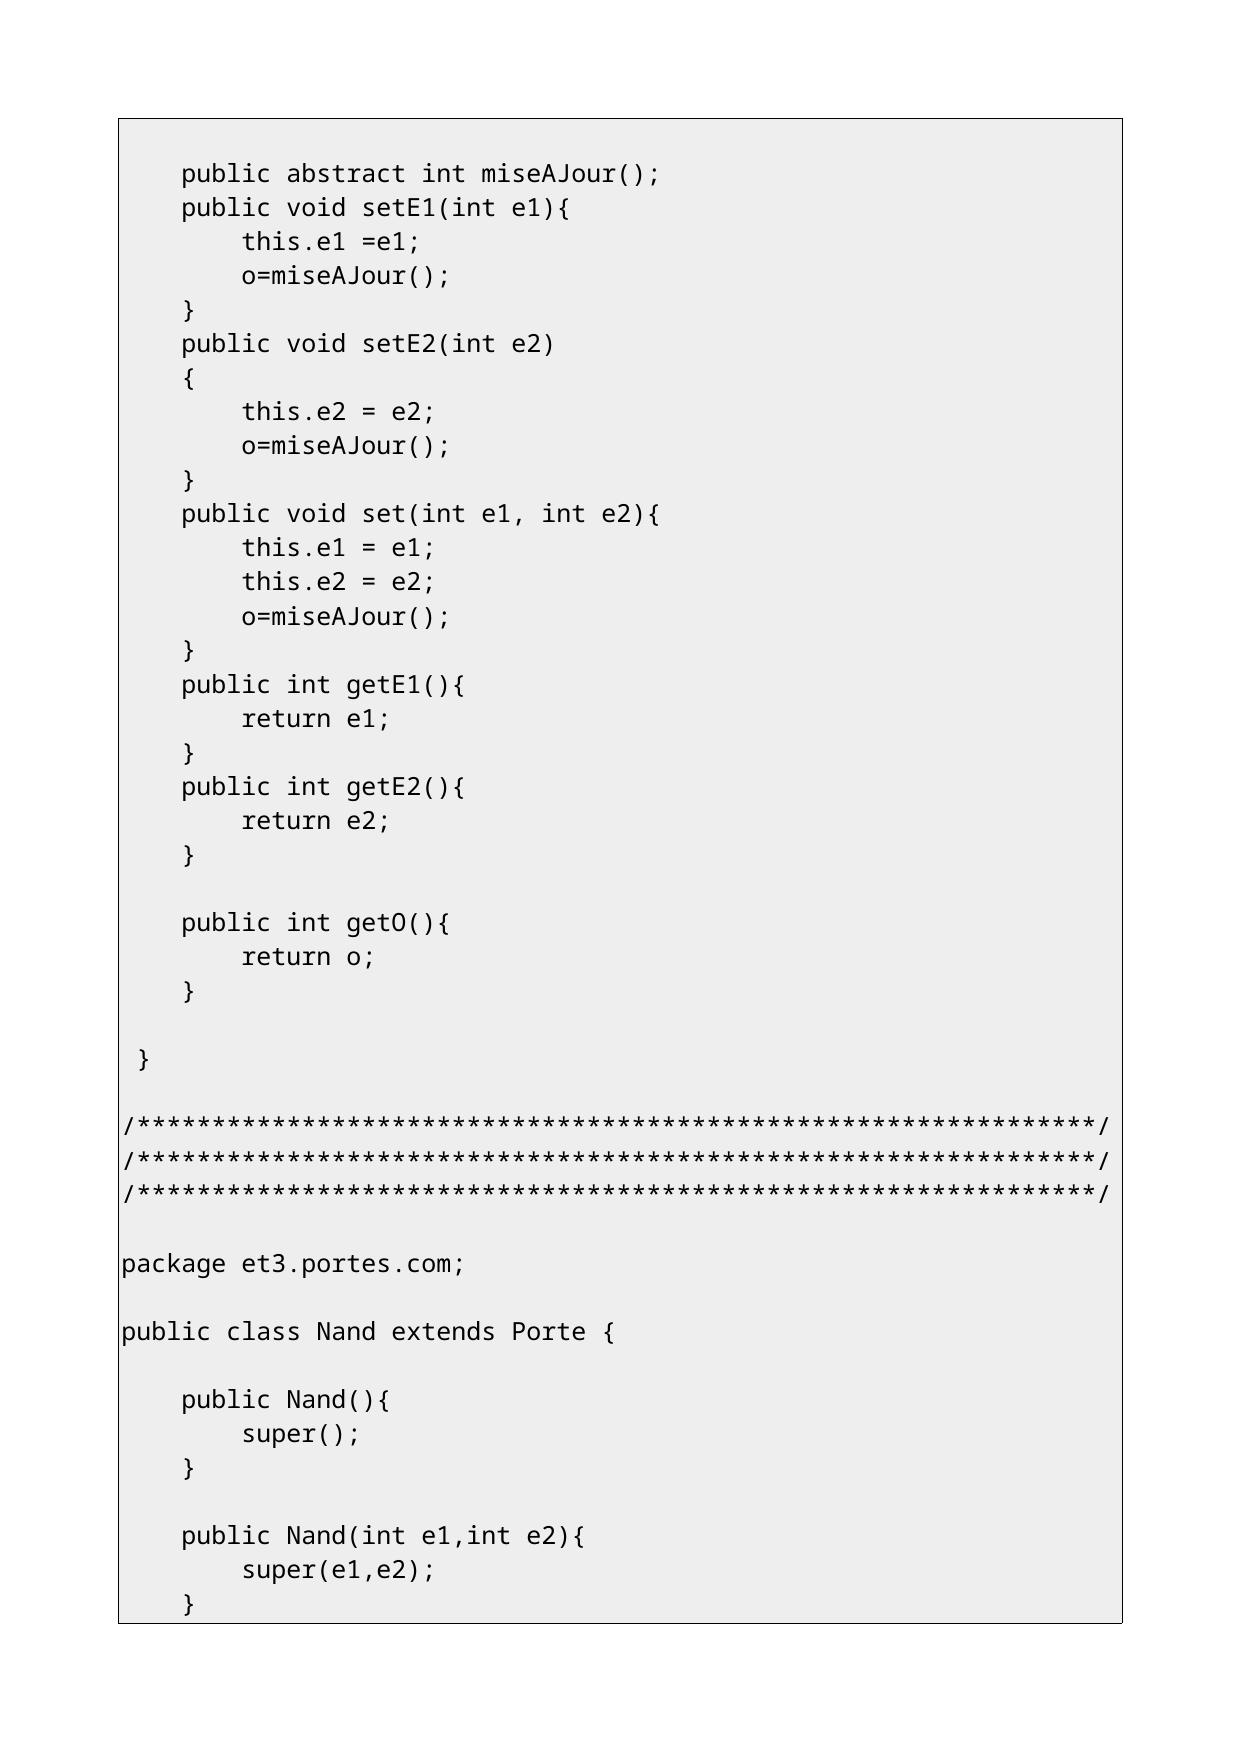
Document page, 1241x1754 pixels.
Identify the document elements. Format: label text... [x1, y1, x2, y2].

text /****************************************************************/ [119, 1174, 1122, 1208]
text super(); [119, 1412, 1122, 1447]
text return e1; [119, 697, 1122, 731]
text public void setE2(int e2) [119, 322, 1122, 357]
text return o; [119, 936, 1122, 970]
text } [119, 1447, 1122, 1481]
text public Nand(int e1,int e2){ [119, 1515, 1122, 1549]
text } [119, 833, 1122, 867]
text } [119, 970, 1122, 1004]
text public void set(int e1, int e2){ [119, 493, 1122, 527]
text package et3.portes.com; [119, 1242, 1122, 1276]
text } [119, 288, 1122, 322]
text public abstract int miseAJour(); [119, 152, 1122, 186]
text super(e1,e2); [119, 1549, 1122, 1583]
text public class Nand extends Porte { [119, 1310, 1122, 1344]
text public int getE2(){ [119, 765, 1122, 799]
text /****************************************************************/ [119, 1106, 1122, 1140]
text this.e1 =e1; [119, 220, 1122, 254]
text return e2; [119, 799, 1122, 833]
text } [119, 731, 1122, 765]
text o=miseAJour(); [119, 595, 1122, 629]
text this.e2 = e2; [119, 561, 1122, 595]
text this.e1 = e1; [119, 527, 1122, 561]
text public Nand(){ [119, 1378, 1122, 1412]
text { [119, 357, 1122, 391]
text } [119, 629, 1122, 663]
text } [119, 1038, 1122, 1072]
text this.e2 = e2; [119, 391, 1122, 425]
text } [119, 1583, 1122, 1623]
text o=miseAJour(); [119, 425, 1122, 459]
text public int getO(){ [119, 902, 1122, 936]
text } [119, 459, 1122, 493]
text public void setE1(int e1){ [119, 186, 1122, 220]
text o=miseAJour(); [119, 254, 1122, 288]
text /****************************************************************/ [119, 1140, 1122, 1174]
text public int getE1(){ [119, 663, 1122, 697]
